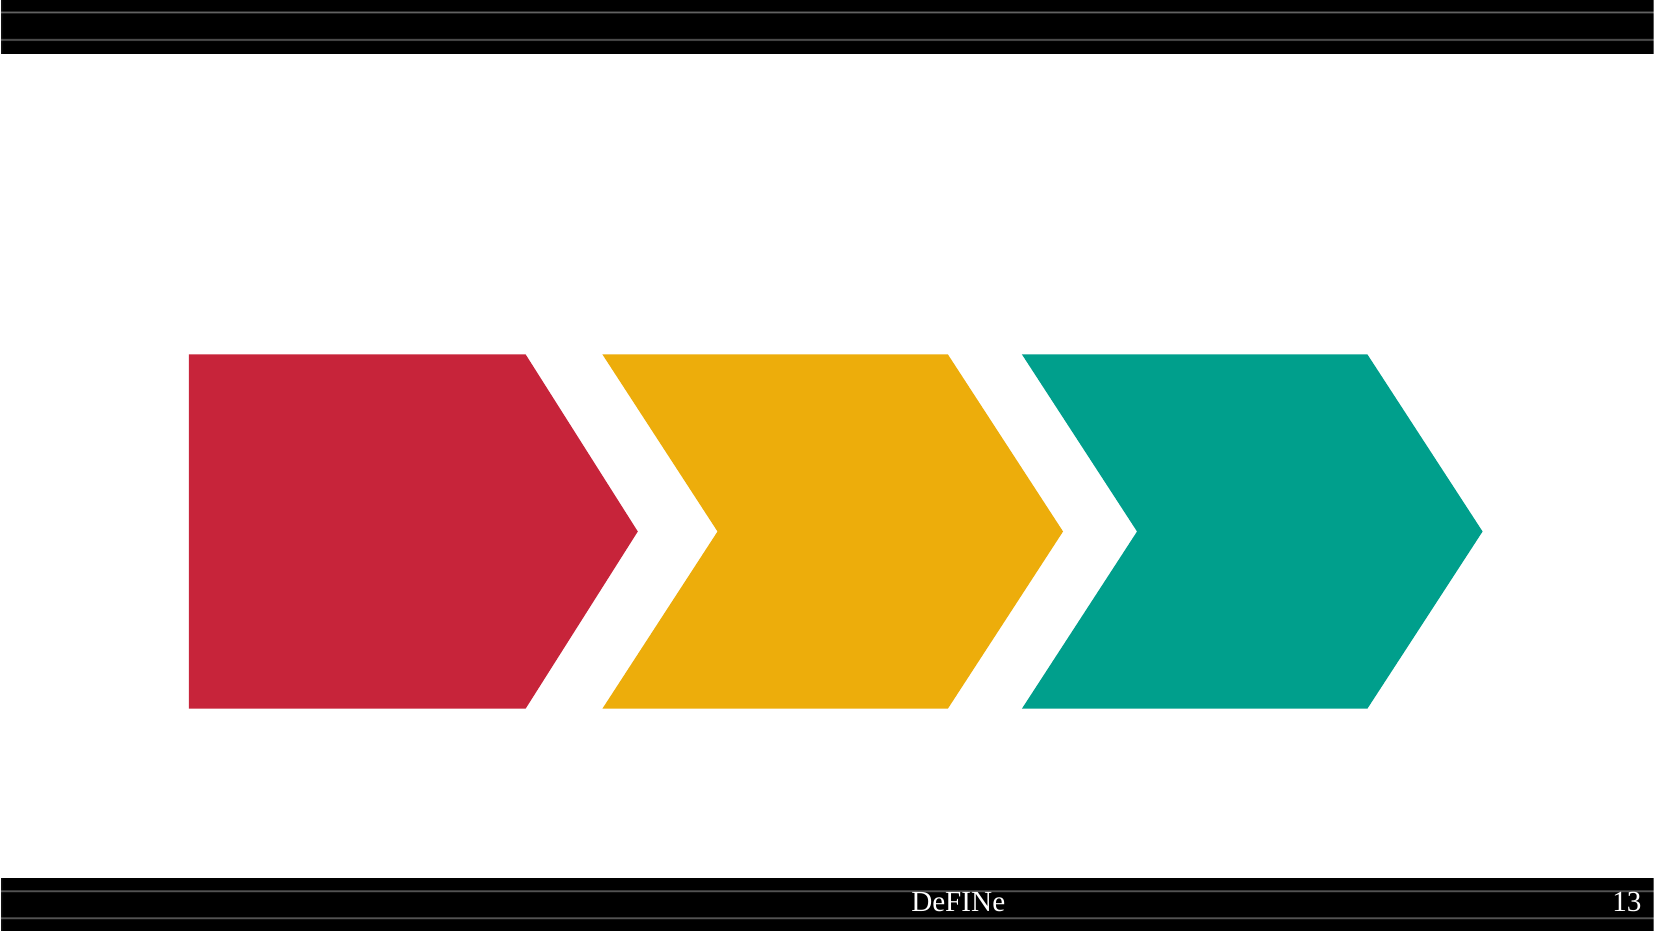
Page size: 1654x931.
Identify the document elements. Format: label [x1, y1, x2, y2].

text_box [188, 354, 638, 709]
text_box [602, 354, 1064, 709]
picture [1, 0, 1654, 54]
picture [1, 878, 1654, 931]
